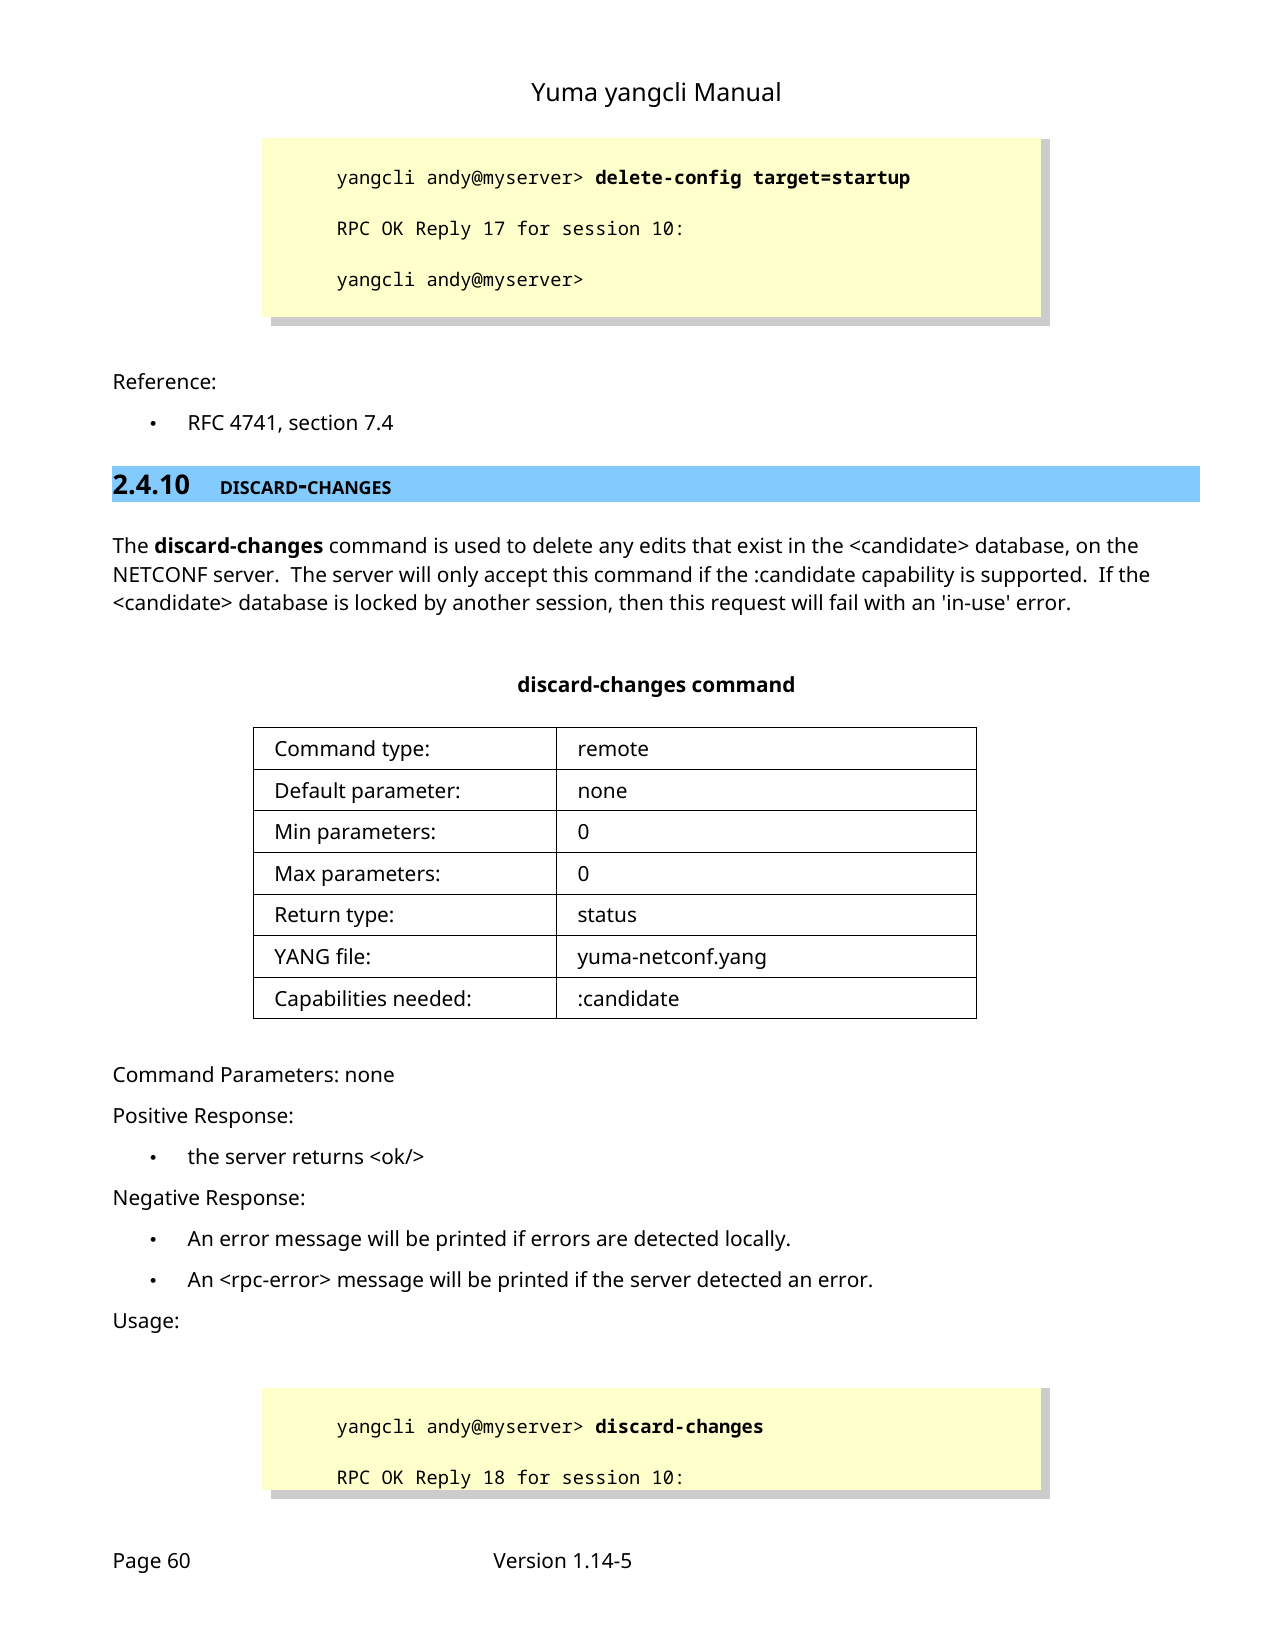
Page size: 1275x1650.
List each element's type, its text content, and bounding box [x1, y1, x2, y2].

text Negative Response: [112, 1183, 1200, 1211]
subtitle discard-changes command [127, 670, 1185, 699]
text yangcli andy@myserver> discard-changes [262, 1413, 1041, 1439]
table_cell YANG file: [254, 936, 556, 977]
list An error message will be printed if errors are detected locally. [150, 1224, 1200, 1252]
table_header Command type: [254, 728, 556, 769]
subtitle discard-changes [112, 466, 1200, 502]
table_cell :candidate [557, 978, 976, 1018]
table_cell Default parameter: [254, 770, 556, 810]
text Positive Response: [112, 1101, 1200, 1129]
table_cell Min parameters: [254, 811, 556, 852]
list An <rpc-error> message will be printed if the server detected an error. [150, 1265, 1200, 1293]
text Reference: [112, 367, 1200, 396]
text yangcli andy@myserver> delete-config target=startup [262, 164, 1041, 189]
table_cell 0 [557, 811, 976, 852]
text RPC OK Reply 17 for session 10: [262, 215, 1041, 241]
table_cell Return type: [254, 895, 556, 935]
table_header remote [557, 728, 976, 769]
table_cell 0 [557, 853, 976, 893]
table_cell Capabilities needed: [254, 978, 556, 1018]
text RPC OK Reply 18 for session 10: [262, 1464, 1041, 1490]
table_cell yuma-netconf.yang [557, 936, 976, 977]
table_cell status [557, 895, 976, 935]
text Usage: [112, 1306, 1200, 1334]
list the server returns <ok/> [150, 1142, 1200, 1171]
text Command Parameters: none [112, 1060, 1200, 1089]
table_cell none [557, 770, 976, 810]
text yangcli andy@myserver> [262, 266, 1041, 292]
text The discard-changes command is used to delete any edits that exist in the <candidate> database, on the NETCONF server. The server will only accept this command if the :candidate capability is supported. If the <candidate> database is locked by another session, then this request will fail with an 'in-use' error. [112, 532, 1200, 617]
table_cell Max parameters: [254, 853, 556, 893]
list RFC 4741, section 7.4 [150, 408, 1200, 436]
